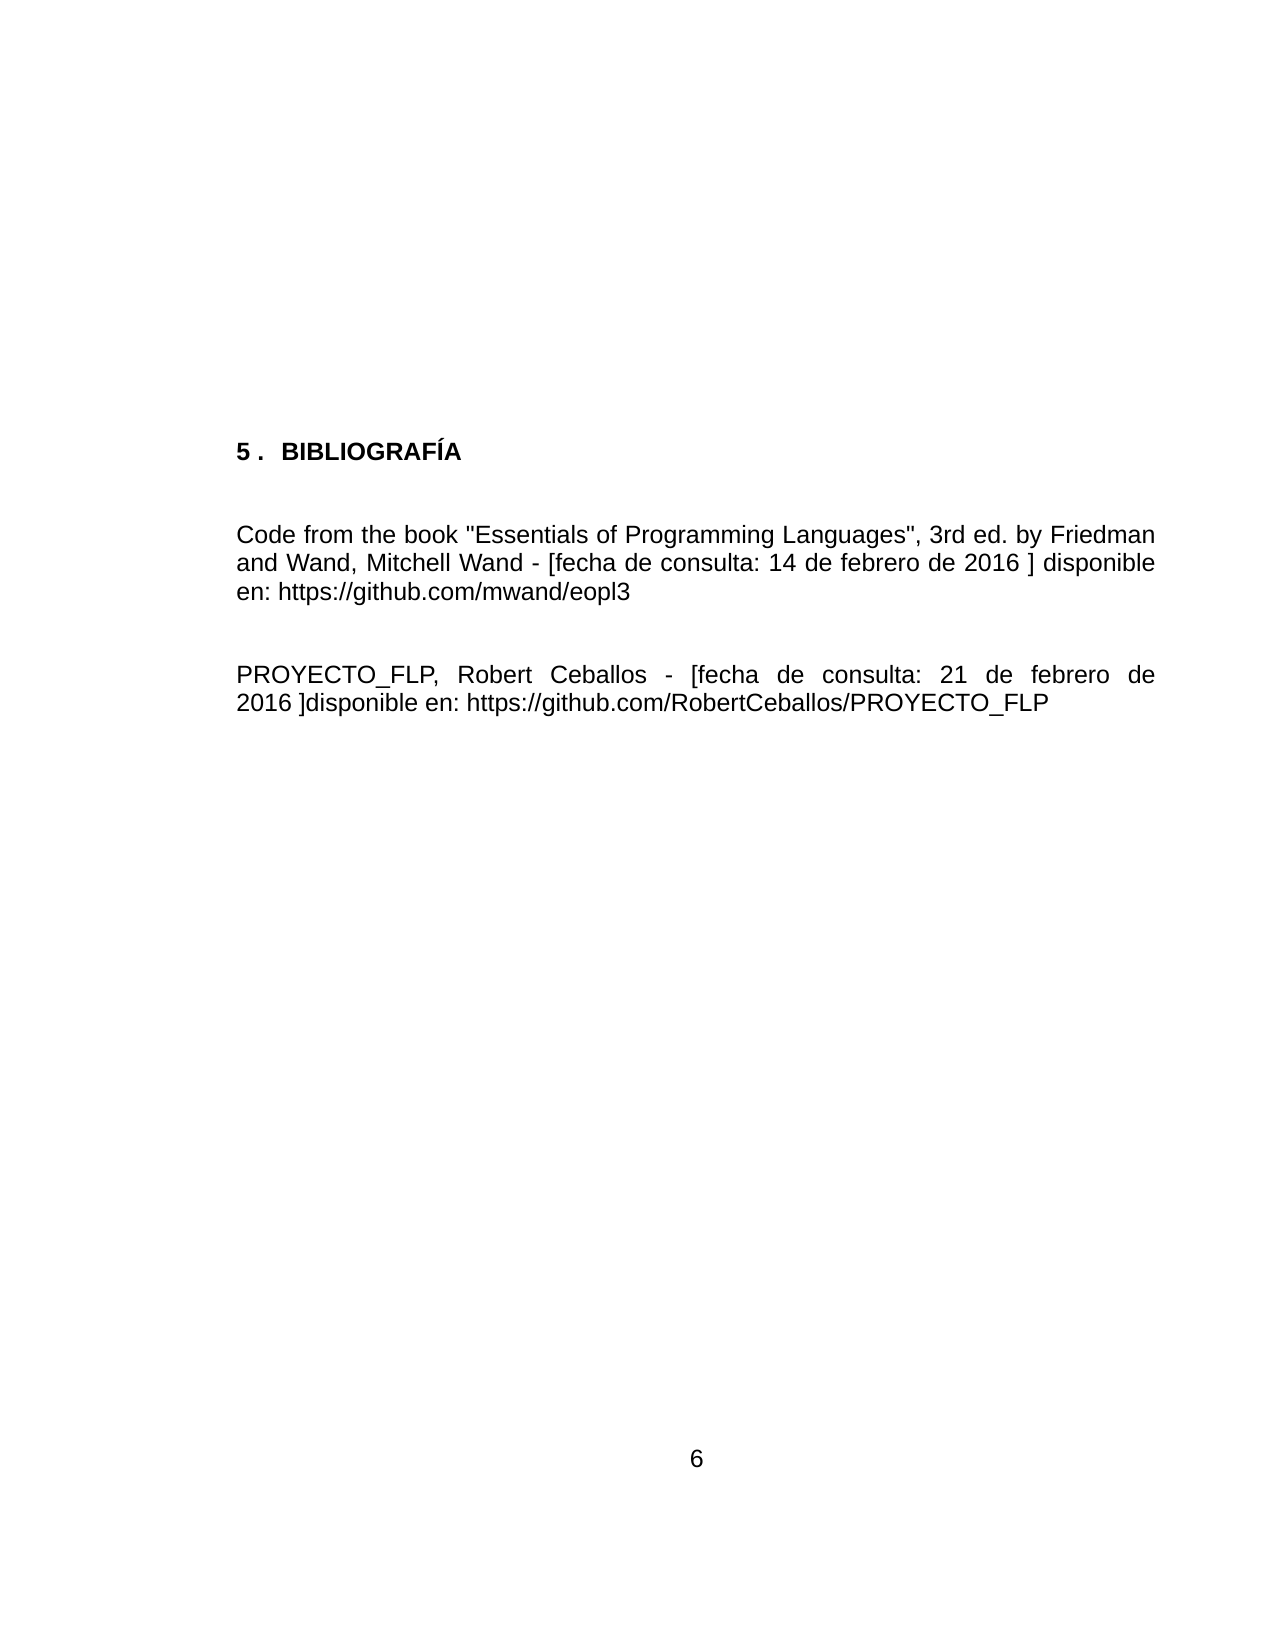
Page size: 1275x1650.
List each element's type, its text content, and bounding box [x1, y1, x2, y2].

text Code from the book "Essentials of Programming Languages", 3rd ed. by Friedman and Wand, Mitchell Wand - [fecha de consulta: 14 de febrero de 2016 ] disponible en: https://github.com/mwand/eopl3 [236, 520, 1157, 606]
subtitle Bibliografía [236, 437, 1157, 466]
text PROYECTO_FLP, Robert Ceballos - [fecha de consulta: 21 de febrero de 2016 ]disponible en: https://github.com/RobertCeballos/PROYECTO_FLP [236, 660, 1157, 717]
